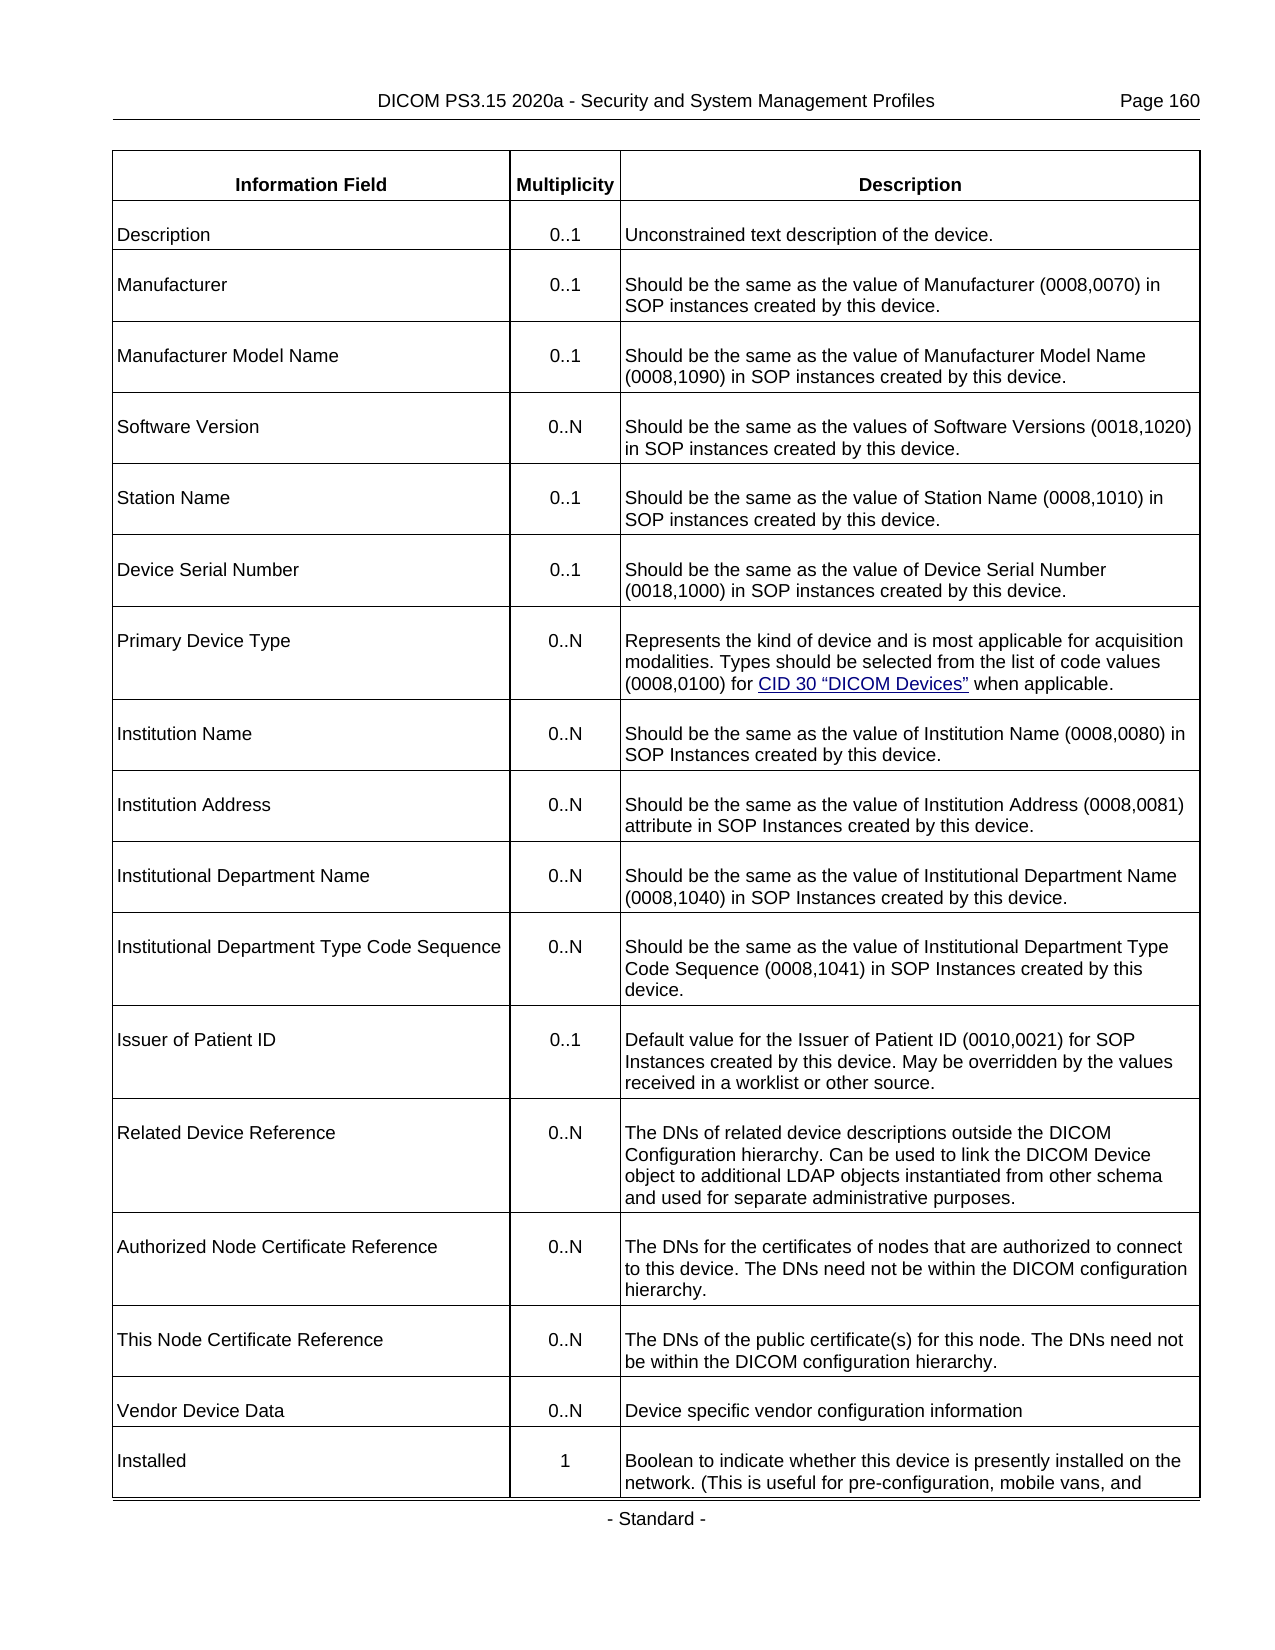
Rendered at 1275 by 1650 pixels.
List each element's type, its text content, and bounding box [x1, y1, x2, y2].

table_cell 0..N [511, 1306, 620, 1376]
table_cell Manufacturer [113, 250, 509, 321]
table_header Multiplicity [511, 151, 620, 200]
table_cell Institution Address [113, 771, 509, 841]
table_cell 0..1 [511, 201, 620, 249]
table_cell Should be the same as the value of Manufacturer (0008,0070) in SOP instances created by this device. [621, 250, 1199, 321]
table_cell Default value for the Issuer of Patient ID (0010,0021) for SOP Instances created by this device. May be overridden by the values received in a worklist or other source. [621, 1006, 1199, 1098]
table_cell Primary Device Type [113, 607, 509, 698]
table_cell Should be the same as the value of Institutional Department Name (0008,1040) in SOP Instances created by this device. [621, 842, 1199, 912]
table_cell 0..1 [511, 250, 620, 321]
table_cell Manufacturer Model Name [113, 322, 509, 392]
table_cell This Node Certificate Reference [113, 1306, 509, 1376]
table_cell Should be the same as the value of Institution Name (0008,0080) in SOP Instances created by this device. [621, 700, 1199, 770]
table_cell Software Version [113, 393, 509, 463]
table_cell The DNs for the certificates of nodes that are authorized to connect to this device. The DNs need not be within the DICOM configuration hierarchy. [621, 1213, 1199, 1305]
table_cell Should be the same as the value of Device Serial Number (0018,1000) in SOP instances created by this device. [621, 535, 1199, 606]
table_cell 0..1 [511, 322, 620, 392]
table_cell 0..1 [511, 1006, 620, 1098]
table_cell The DNs of the public certificate(s) for this node. The DNs need not be within the DICOM configuration hierarchy. [621, 1306, 1199, 1376]
table_cell Boolean to indicate whether this device is presently installed on the network. (This is useful for pre-configuration, mobile vans, and [621, 1427, 1199, 1497]
table_header Description [621, 151, 1199, 200]
table_header Information Field [113, 151, 509, 200]
table_cell Device Serial Number [113, 535, 509, 606]
table_cell Description [113, 201, 509, 249]
table_cell Institutional Department Type Code Sequence [113, 913, 509, 1005]
table_cell Related Device Reference [113, 1099, 509, 1212]
table_cell Vendor Device Data [113, 1377, 509, 1426]
table_cell Should be the same as the values of Software Versions (0018,1020) in SOP instances created by this device. [621, 393, 1199, 463]
table_cell Issuer of Patient ID [113, 1006, 509, 1098]
table_cell 0..N [511, 607, 620, 698]
table_cell 0..N [511, 842, 620, 912]
table_cell Should be the same as the value of Institution Address (0008,0081) attribute in SOP Instances created by this device. [621, 771, 1199, 841]
table_cell 0..N [511, 393, 620, 463]
table_cell Should be the same as the value of Institutional Department Type Code Sequence (0008,1041) in SOP Instances created by this device. [621, 913, 1199, 1005]
table_cell 0..N [511, 913, 620, 1005]
table_cell 0..1 [511, 535, 620, 606]
table_cell The DNs of related device descriptions outside the DICOM Configuration hierarchy. Can be used to link the DICOM Device object to additional LDAP objects instantiated from other schema and used for separate administrative purposes. [621, 1099, 1199, 1212]
table_cell Device specific vendor configuration information [621, 1377, 1199, 1426]
table_cell 0..N [511, 1099, 620, 1212]
table_cell 0..1 [511, 464, 620, 534]
table_cell Represents the kind of device and is most applicable for acquisition modalities. Types should be selected from the list of code values (0008,0100) for CID 30 “DICOM Devices” when applicable. [621, 607, 1199, 698]
table_cell Station Name [113, 464, 509, 534]
table_cell 1 [511, 1427, 620, 1497]
table_cell 0..N [511, 771, 620, 841]
table_cell Should be the same as the value of Station Name (0008,1010) in SOP instances created by this device. [621, 464, 1199, 534]
table_cell 0..N [511, 1213, 620, 1305]
table_cell Institution Name [113, 700, 509, 770]
table_cell 0..N [511, 1377, 620, 1426]
table_cell Authorized Node Certificate Reference [113, 1213, 509, 1305]
table_cell Should be the same as the value of Manufacturer Model Name (0008,1090) in SOP instances created by this device. [621, 322, 1199, 392]
table_cell Institutional Department Name [113, 842, 509, 912]
table_cell 0..N [511, 700, 620, 770]
table_cell Installed [113, 1427, 509, 1497]
table_cell Unconstrained text description of the device. [621, 201, 1199, 249]
